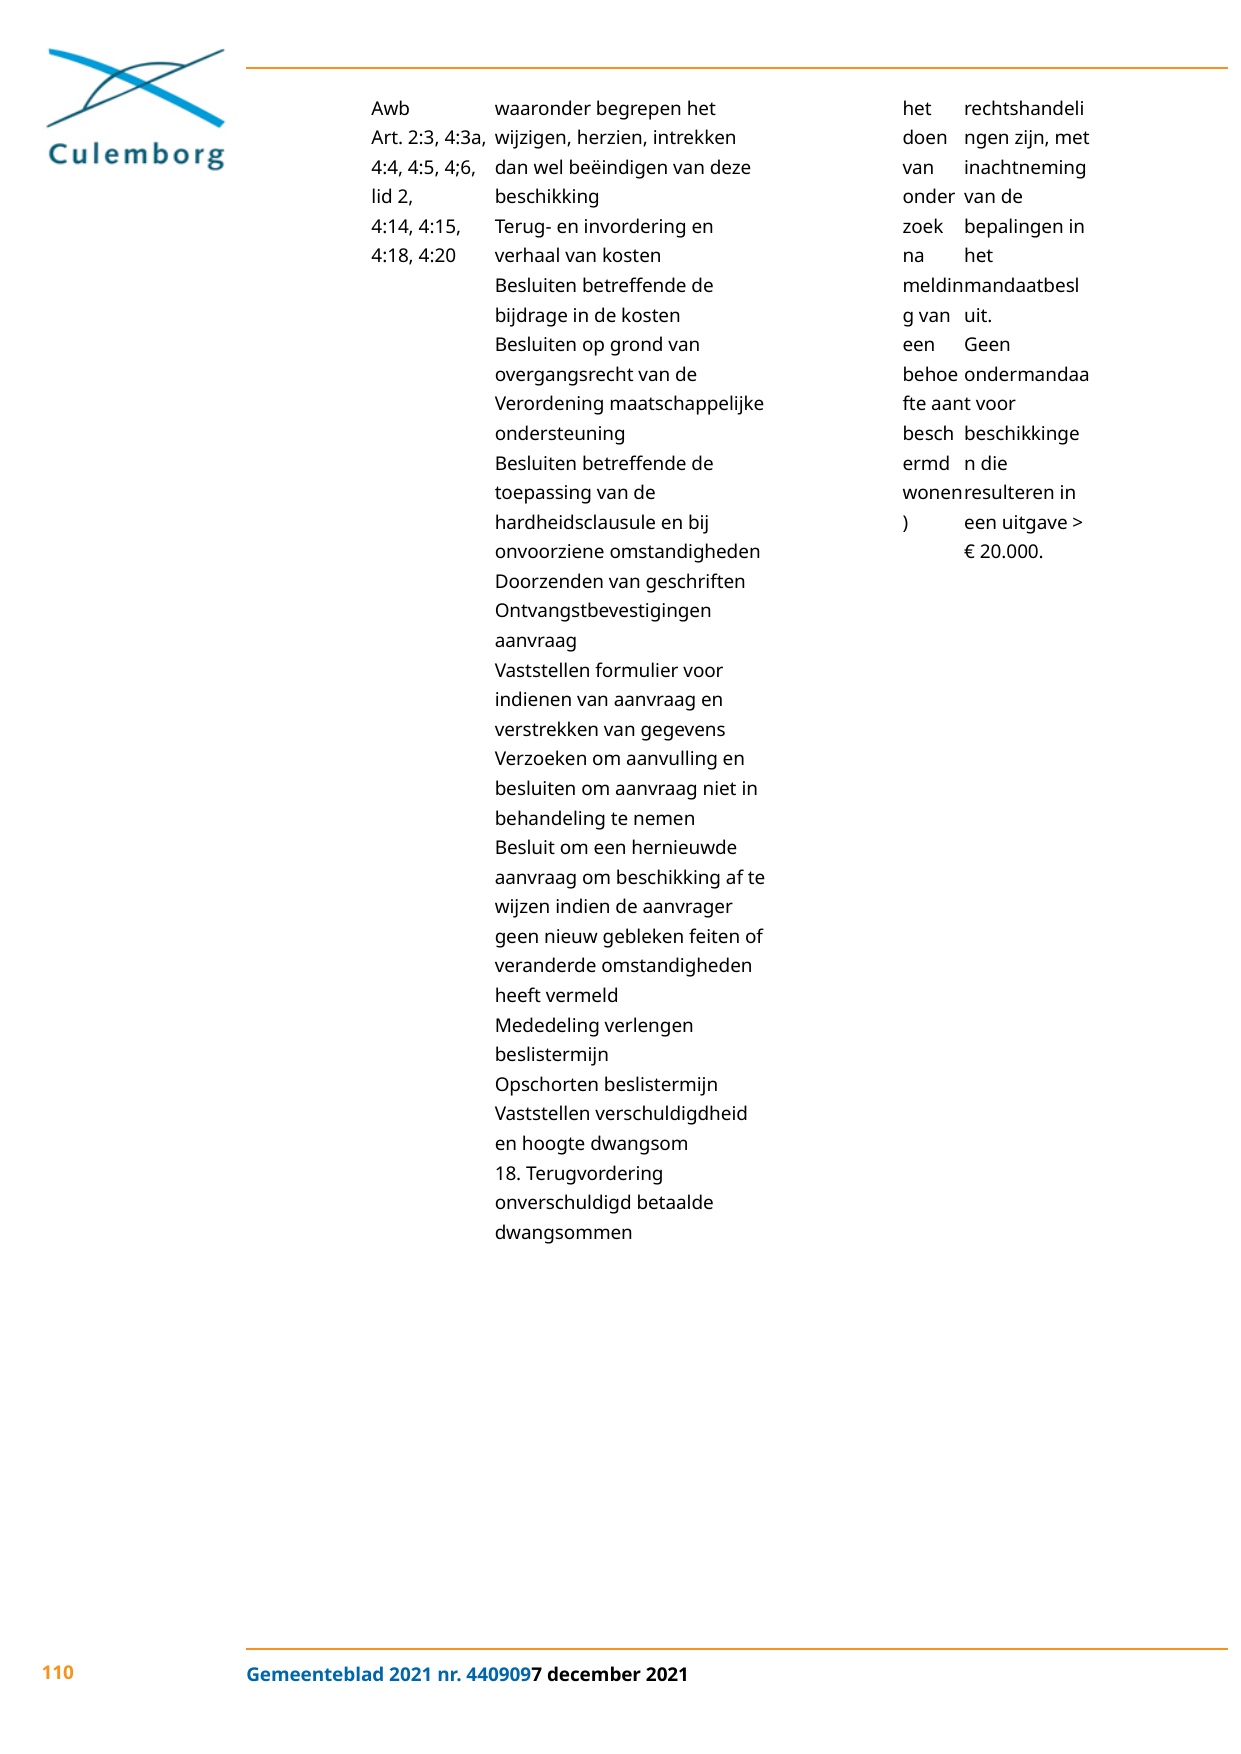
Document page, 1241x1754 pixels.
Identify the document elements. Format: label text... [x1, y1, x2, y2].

table_cell [248, 95, 371, 1245]
table_cell waaronder begrepen het wijzigen, herzien, intrekken dan wel beëindigen van deze beschikking Terug- en invordering en verhaal van kosten Besluiten betreffende de bijdrage in de kosten Besluiten op grond van overgangsrecht van de Verordening maatschappelijke ondersteuning Besluiten betreffende de toepassing van de hardheidsclausule en bij onvoorziene omstandigheden Doorzenden van geschriften Ontvangstbevestigingen aanvraag Vaststellen formulier voor indienen van aanvraag en verstrekken van gegevens Verzoeken om aanvulling en besluiten om aanvraag niet in behandeling te nemen Besluit om een hernieuwde aanvraag om beschikking af te wijzen indien de aanvrager geen nieuw gebleken feiten of veranderde omstandigheden heeft vermeld Mededeling verlengen beslistermijn Opschorten beslistermijn Vaststellen verschuldigdheid en hoogte dwangsom 18. Terugvordering onverschuldigd betaalde dwangsommen [495, 95, 771, 1245]
picture [41, 47, 231, 172]
table_cell [771, 95, 902, 1245]
table_cell Awb Art. 2:3, 4:3a, 4:4, 4:5, 4;6, lid 2, 4:14, 4:15, 4:18, 4:20 [371, 95, 494, 1245]
table_cell het doen van onderzoek na melding van een behoefte aan beschermd wonen) [902, 95, 964, 1245]
table_cell rechtshandelingen zijn, met inachtneming van de bepalingen in het mandaatbesluit. Geen ondermandaat voor beschikkingen die resulteren in een uitgave > € 20.000. [964, 95, 1090, 1245]
